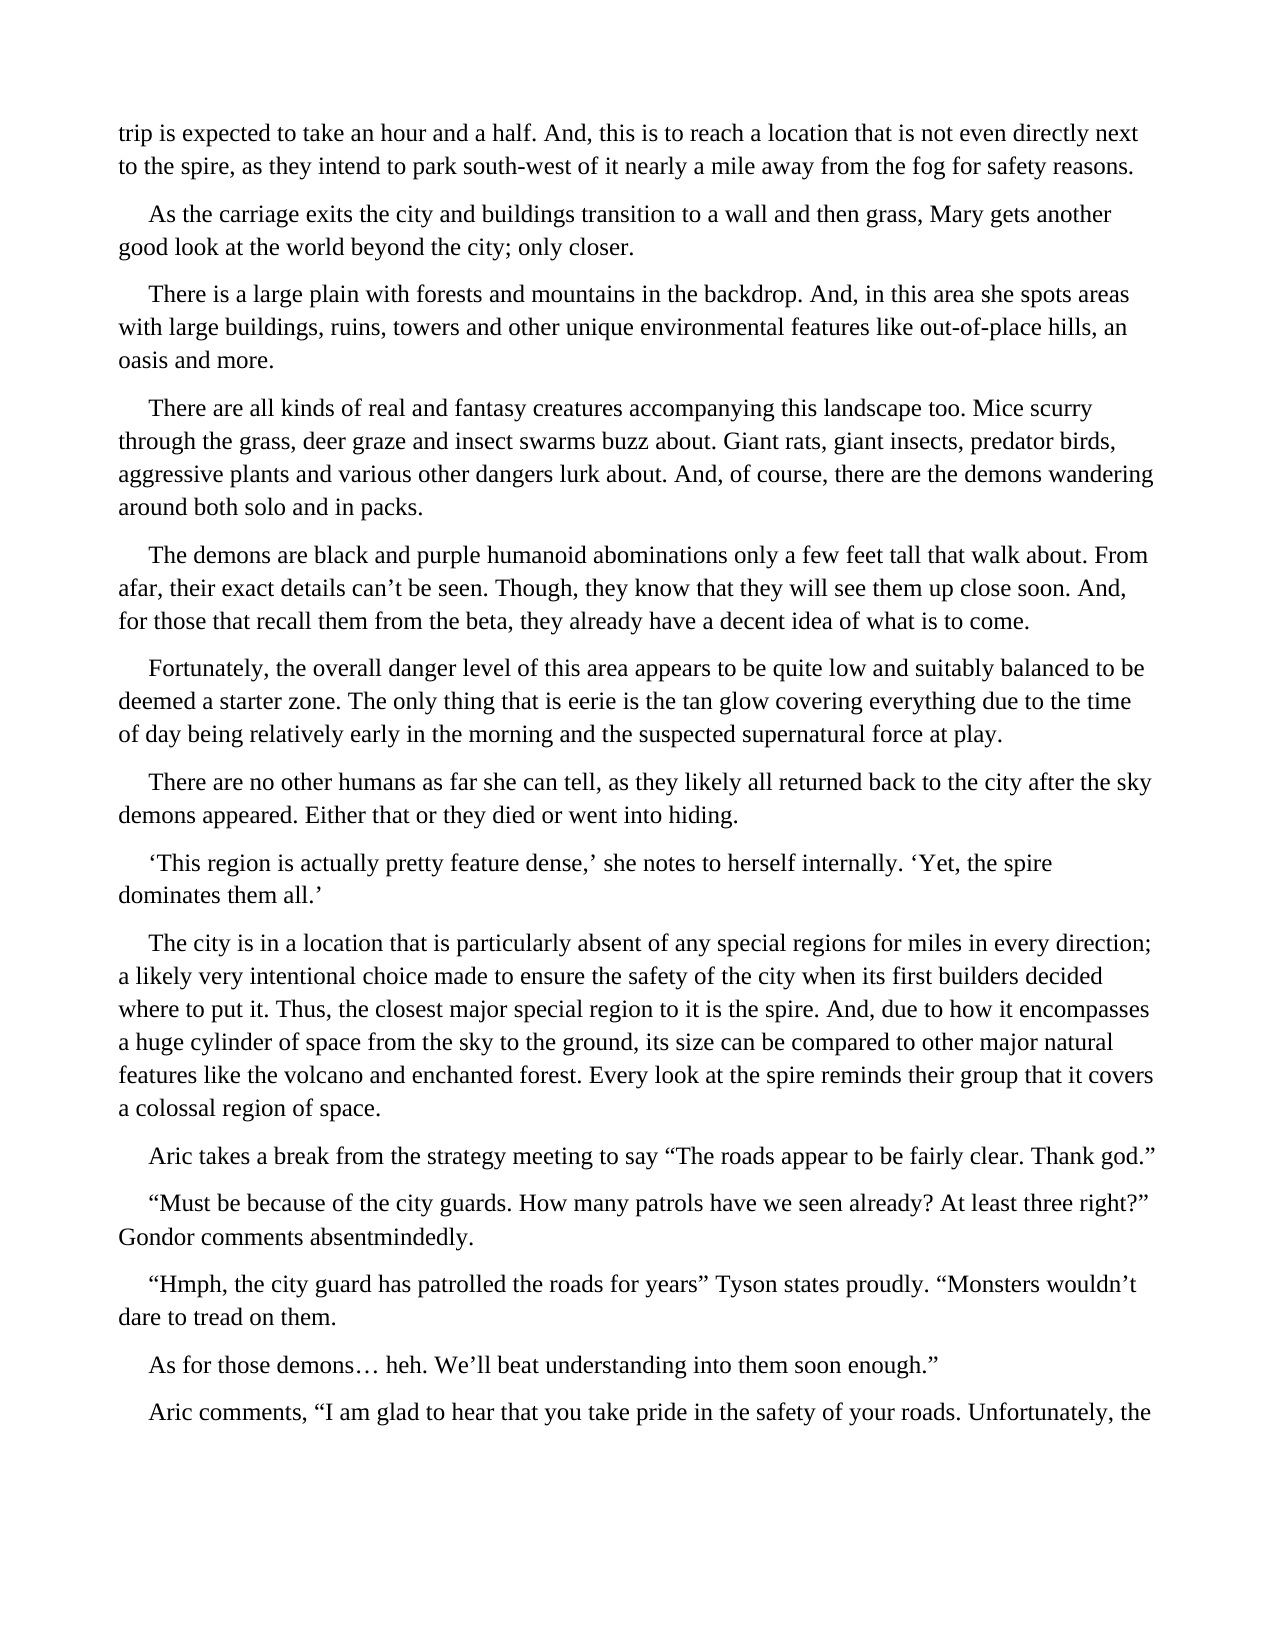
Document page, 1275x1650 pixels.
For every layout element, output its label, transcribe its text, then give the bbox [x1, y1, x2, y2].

text Aric comments, “I am glad to hear that you take pride in the safety of your roads. Unfortunately, the [118, 1397, 1157, 1426]
text Aric takes a break from the strategy meeting to say “The roads appear to be fairly clear. Thank god.” [118, 1141, 1157, 1170]
text As for those demons… heh. We’ll beat understanding into them soon enough.” [118, 1350, 1157, 1378]
text There are all kinds of real and fantasy creatures accompanying this landscape too. Mice scurry through the grass, deer graze and insect swarms buzz about. Giant rats, giant insects, predator birds, aggressive plants and various other dangers lurk about. And, of course, there are the demons wandering around both solo and in packs. [118, 393, 1157, 521]
text There is a large plain with forests and mountains in the backdrop. And, in this area she spots areas with large buildings, ruins, towers and other unique environmental features like out-of-place hills, an oasis and more. [118, 279, 1157, 374]
text There are no other humans as far she can tell, as they likely all returned back to the city after the sky demons appeared. Either that or they died or went into hiding. [118, 767, 1157, 829]
text The demons are black and purple humanoid abominations only a few feet tall that walk about. From afar, their exact details can’t be seen. Though, they know that they will see them up close soon. And, for those that recall them from the beta, they already have a decent idea of what is to come. [118, 540, 1157, 634]
text “Must be because of the city guards. How many patrols have we seen already? At least three right?” Gondor comments absentmindedly. [118, 1188, 1157, 1250]
text As the carriage exits the city and buildings transition to a wall and then grass, Mary gets another good look at the world beyond the city; only closer. [118, 199, 1157, 261]
text trip is expected to take an hour and a half. And, this is to reach a location that is not even directly next to the spire, as they intend to park south-west of it nearly a mile away from the fog for safety reasons. [118, 118, 1157, 180]
text ‘This region is actually pretty feature dense,’ she notes to herself internally. ‘Yet, the spire dominates them all.’ [118, 848, 1157, 909]
text Fortunately, the overall danger level of this area appears to be quite low and suitably balanced to be deemed a starter zone. The only thing that is eerie is the tan glow covering everything due to the time of day being relatively early in the morning and the suspected supernatural force at play. [118, 653, 1157, 748]
text The city is in a location that is particularly absent of any special regions for miles in every direction; a likely very intentional choice made to ensure the safety of the city when its first builders decided where to put it. Thus, the closest major special region to it is the spire. And, due to how it encompasses a huge cylinder of space from the sky to the ground, its size can be compared to other major natural features like the volcano and enchanted forest. Every look at the spire reminds their group that it covers a colossal region of space. [118, 928, 1157, 1122]
text “Hmph, the city guard has patrolled the roads for years” Tyson states proudly. “Monsters wouldn’t dare to tread on them. [118, 1269, 1157, 1331]
